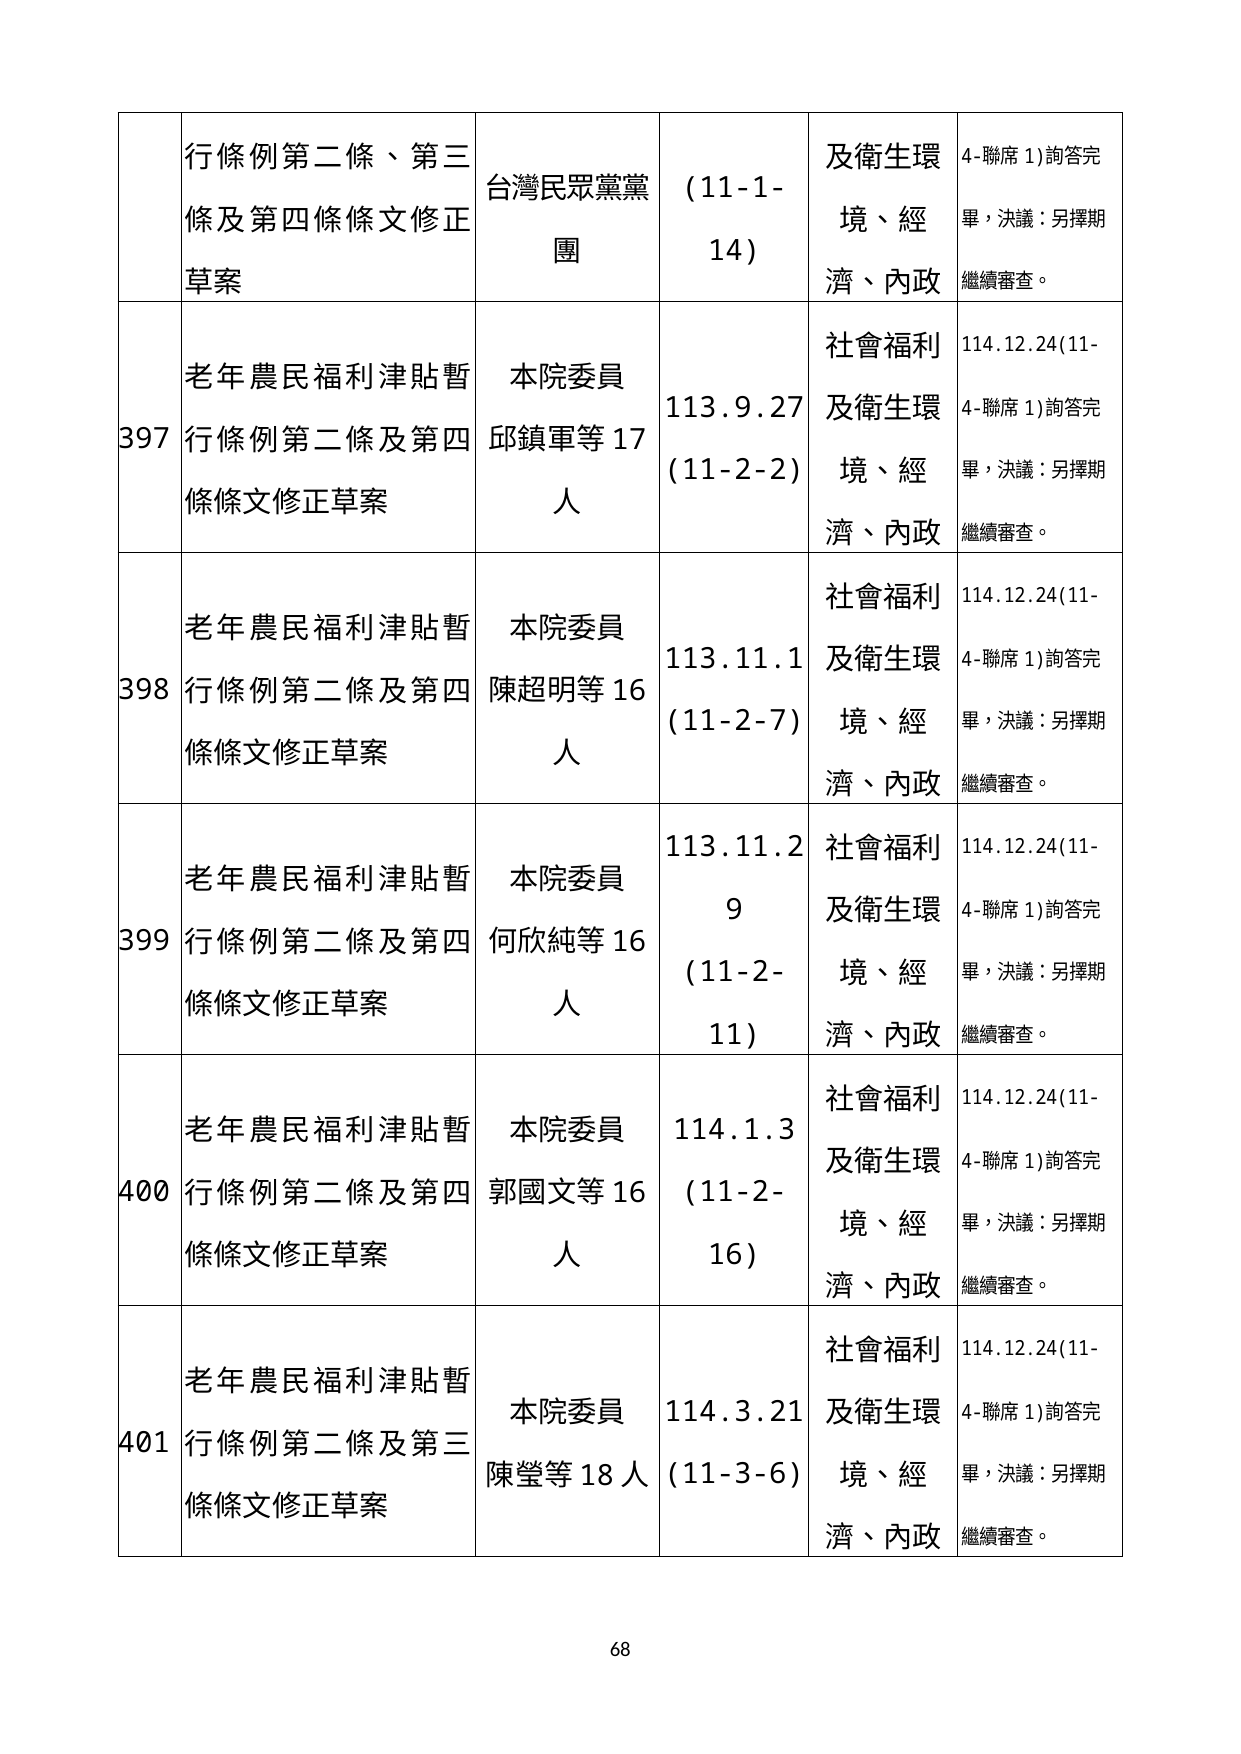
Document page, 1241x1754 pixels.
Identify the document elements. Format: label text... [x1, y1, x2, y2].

table_cell 本院委員 邱鎮軍等17人 [476, 302, 659, 552]
table_cell [119, 1055, 181, 1305]
table_cell [121, 1434, 128, 1445]
table_cell 114.3.21 (11-3-6) [660, 1306, 808, 1556]
table_cell 及衛生環境、經濟、內政 [809, 113, 957, 301]
table_cell 114.12.24(11-4-聯席1)詢答完畢，決議：另擇期繼續審查。 [958, 1306, 1122, 1556]
table_cell 113.9.27 (11-2-2) [660, 302, 808, 552]
table_cell 台灣民眾黨黨團 [476, 113, 659, 301]
table_cell 本院委員 何欣純等16人 [476, 804, 659, 1054]
table_cell 老年農民福利津貼暫行條例第二條及第四條條文修正草案 [182, 804, 475, 1054]
table_cell [119, 302, 181, 552]
table_cell 老年農民福利津貼暫行條例第二條及第四條條文修正草案 [182, 302, 475, 552]
table_cell 4-聯席1)詢答完畢，決議：另擇期繼續審查。 [958, 113, 1122, 301]
table_cell 本院委員 陳超明等16人 [476, 553, 659, 803]
table_cell 社會福利及衛生環境、經濟、內政 [809, 804, 957, 1054]
table_cell 老年農民福利津貼暫行條例第二條及第三條條文修正草案 [182, 1306, 475, 1556]
table_cell [119, 113, 181, 301]
table_cell [119, 553, 181, 803]
table_cell 本院委員 郭國文等16人 [476, 1055, 659, 1305]
table_cell 113.11.1 (11-2-7) [660, 553, 808, 803]
table_cell 老年農民福利津貼暫行條例第二條及第四條條文修正草案 [182, 553, 475, 803]
table_cell 社會福利及衛生環境、經濟、內政 [809, 553, 957, 803]
table_cell [121, 1183, 128, 1194]
table_cell 114.1.3 (11-2-16) [660, 1055, 808, 1305]
table_cell (11-1-14) [660, 113, 808, 301]
table_cell 行條例第二條、第三條及第四條條文修正草案 [182, 113, 475, 301]
table_cell 113.11.29 (11-2-11) [660, 804, 808, 1054]
table_cell 老年農民福利津貼暫行條例第二條及第四條條文修正草案 [182, 1055, 475, 1305]
table_cell [119, 804, 181, 1054]
table_cell 114.12.24(11-4-聯席1)詢答完畢，決議：另擇期繼續審查。 [958, 804, 1122, 1054]
table_cell 社會福利及衛生環境、經濟、內政 [809, 1306, 957, 1556]
table_cell 114.12.24(11-4-聯席1)詢答完畢，決議：另擇期繼續審查。 [958, 1055, 1122, 1305]
table_cell 本院委員 陳瑩等18人 [476, 1306, 659, 1556]
table_cell [119, 1306, 181, 1556]
table_cell 114.12.24(11-4-聯席1)詢答完畢，決議：另擇期繼續審查。 [958, 553, 1122, 803]
table_cell 社會福利及衛生環境、經濟、內政 [809, 302, 957, 552]
table_cell 社會福利及衛生環境、經濟、內政 [809, 1055, 957, 1305]
table_cell 114.12.24(11-4-聯席1)詢答完畢，決議：另擇期繼續審查。 [958, 302, 1122, 552]
